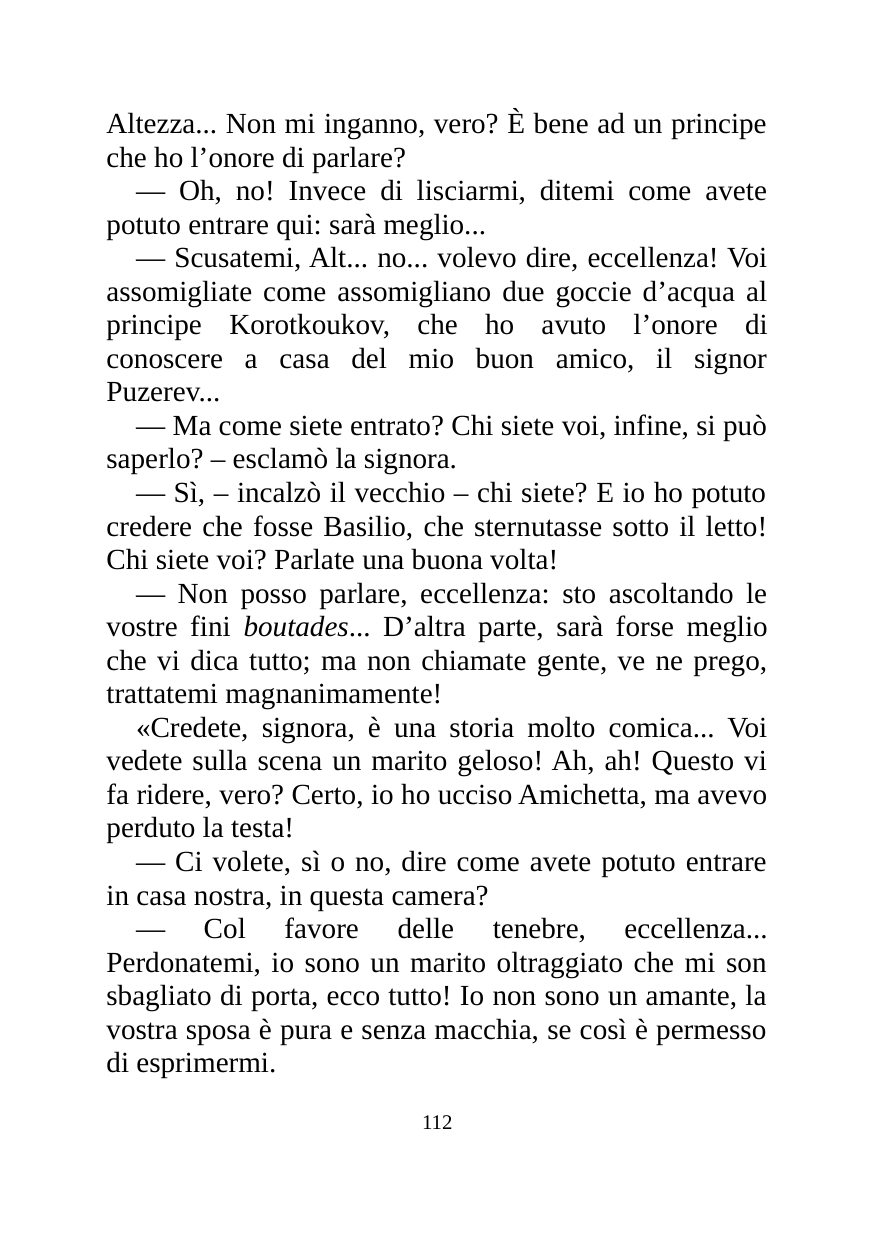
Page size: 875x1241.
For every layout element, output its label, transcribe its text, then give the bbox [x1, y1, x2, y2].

text — Ma come siete entrato? Chi siete voi, infine, si può saperlo? – esclamò la signora. [106, 408, 768, 475]
text «Credete, signora, è una storia molto comica... Voi vedete sulla scena un marito geloso! Ah, ah! Questo vi fa ridere, vero? Certo, io ho ucciso Amichetta, ma avevo perduto la testa! [106, 710, 768, 844]
text — Oh, no! Invece di lisciarmi, ditemi come avete potuto entrare qui: sarà meglio... [106, 173, 768, 240]
text — Ci volete, sì o no, dire come avete potuto entrare in casa nostra, in questa camera? [106, 844, 768, 911]
text Altezza... Non mi inganno, vero? È bene ad un principe che ho l’onore di parlare? [106, 106, 768, 173]
text — Sì, – incalzò il vecchio – chi siete? E io ho potuto credere che fosse Basilio, che sternutasse sotto il letto! Chi siete voi? Parlate una buona volta! [106, 475, 768, 576]
text — Non posso parlare, eccellenza: sto ascoltando le vostre fini boutades... D’altra parte, sarà forse meglio che vi dica tutto; ma non chiamate gente, ve ne prego, trattatemi magnanimamente! [106, 576, 768, 710]
text — Scusatemi, Alt... no... volevo dire, eccellenza! Voi assomigliate come assomigliano due goccie d’acqua al principe Korotkoukov, che ho avuto l’onore di conoscere a casa del mio buon amico, il signor Puzerev... [106, 240, 768, 408]
text — Col favore delle tenebre, eccellenza... Perdonatemi, io sono un marito oltraggiato che mi son sbagliato di porta, ecco tutto! Io non sono un amante, la vostra sposa è pura e senza macchia, se così è permesso di esprimermi. [106, 911, 768, 1079]
